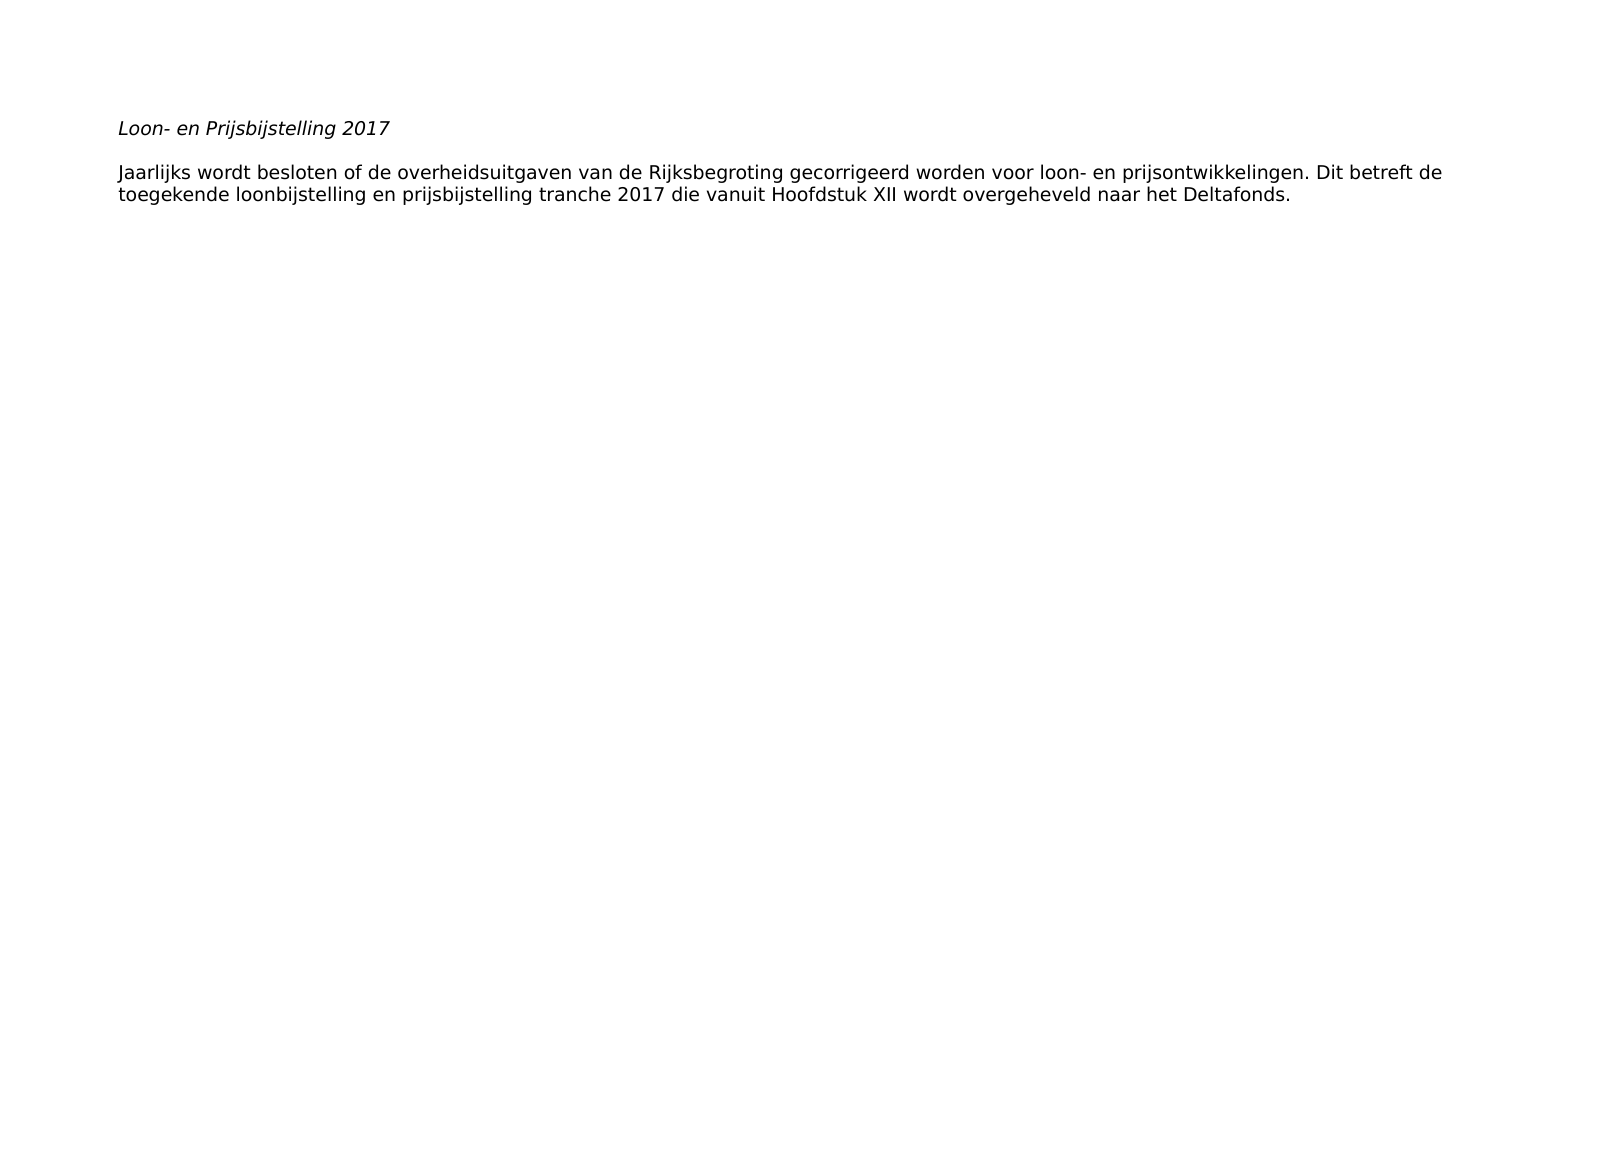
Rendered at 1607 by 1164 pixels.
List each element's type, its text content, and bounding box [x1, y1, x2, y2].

text Jaarlijks wordt besloten of de overheidsuitgaven van de Rijksbegroting gecorrigeerd worden voor loon- en prijsontwikkelingen. Dit betreft de toegekende loonbijstelling en prijsbijstelling tranche 2017 die vanuit Hoofdstuk XII wordt overgeheveld naar het Deltafonds. [118, 162, 1488, 206]
subtitle Loon- en Prijsbijstelling 2017 [118, 118, 1488, 140]
